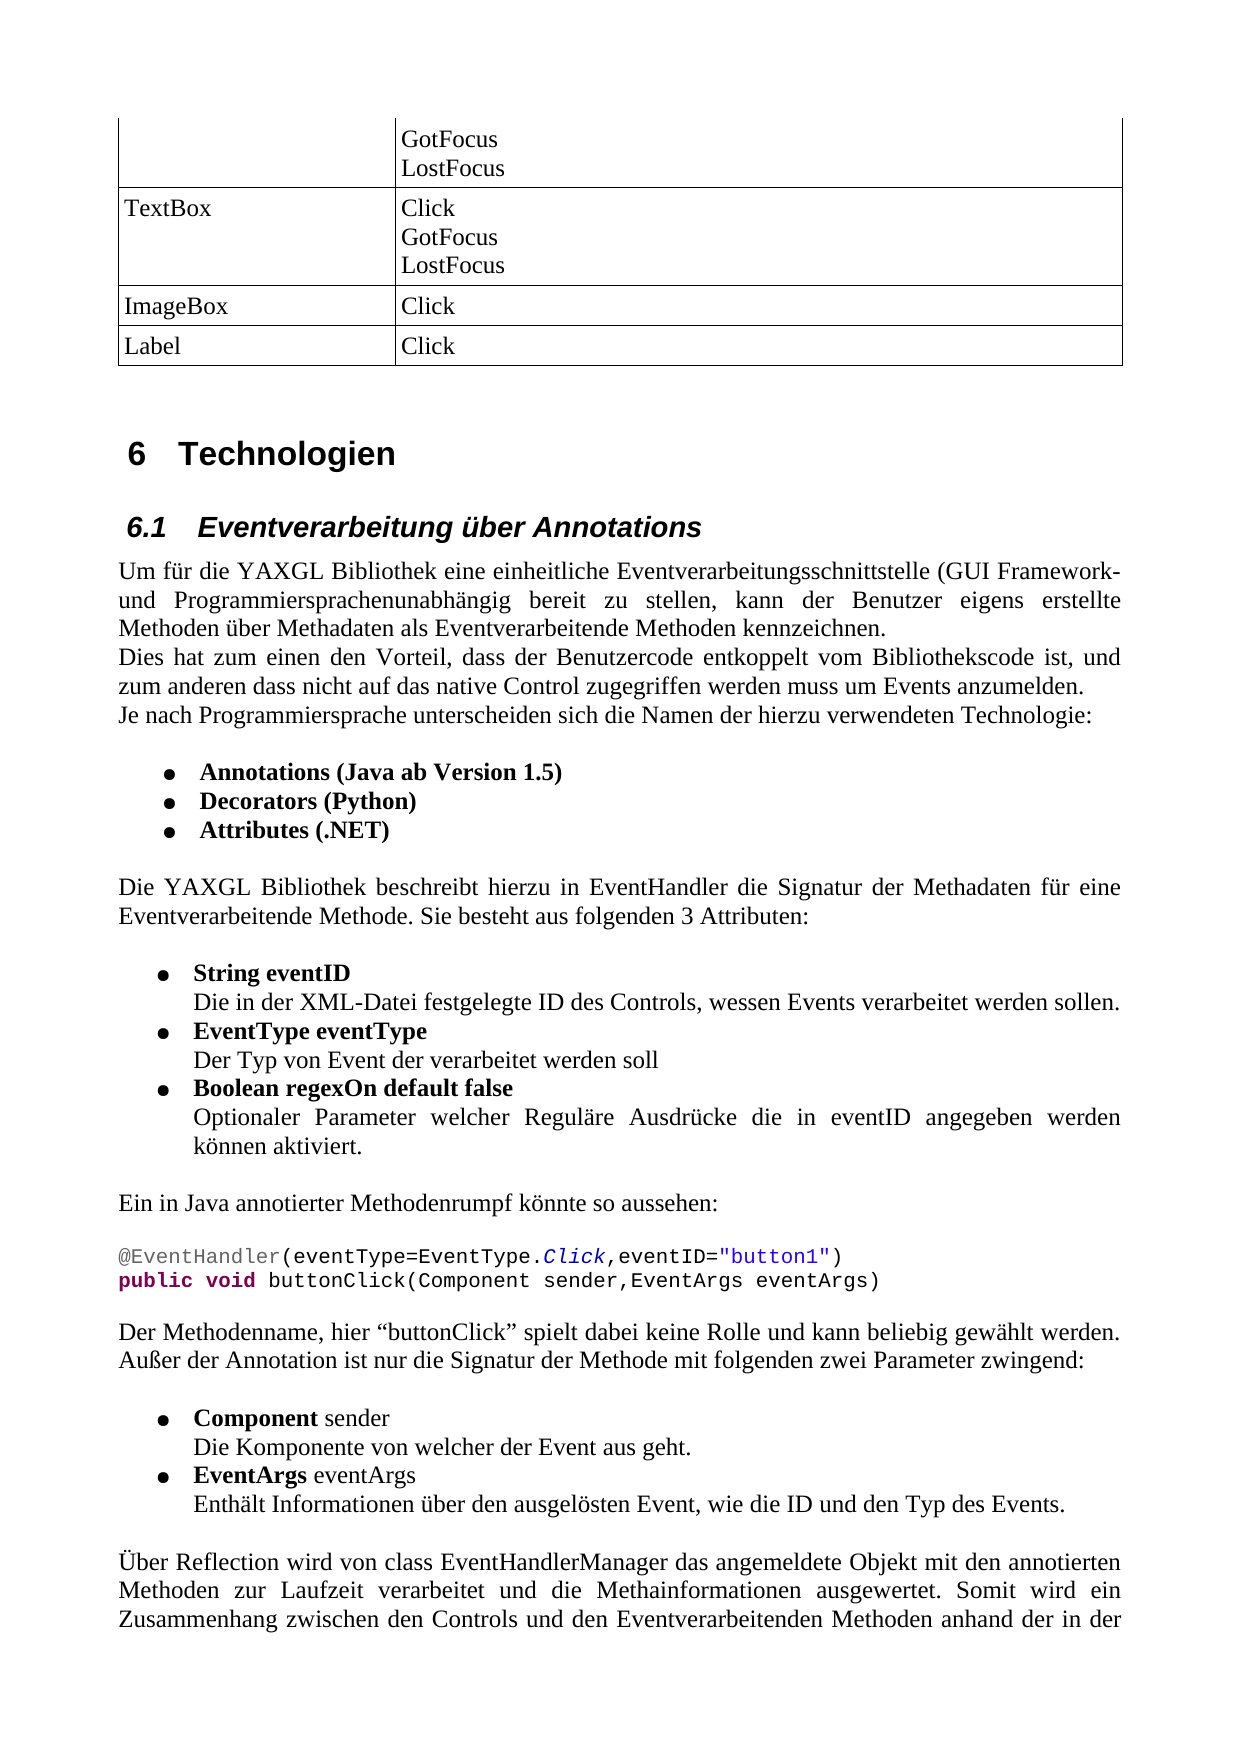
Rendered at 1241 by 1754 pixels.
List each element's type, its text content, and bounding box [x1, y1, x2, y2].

list Attributes (.NET) [162, 815, 1122, 843]
table_cell Label [119, 326, 395, 365]
text @EventHandler(eventType=EventType.Click,eventID="button1") [118, 1246, 1122, 1269]
list EventType eventType [156, 1016, 1122, 1045]
list Optionaler Parameter welcher Reguläre Ausdrücke die in eventID angegeben werden können aktiviert. [156, 1102, 1122, 1160]
text Dies hat zum einen den Vorteil, dass der Benutzercode entkoppelt vom Bibliothekscode ist, und zum anderen dass nicht auf das native Control zugegriffen werden muss um Events anzumelden. [118, 642, 1122, 700]
text Je nach Programmiersprache unterscheiden sich die Namen der hierzu verwendeten Technologie: [118, 700, 1122, 728]
list Der Typ von Event der verarbeitet werden soll [156, 1045, 1122, 1073]
table_cell Click GotFocus LostFocus [396, 188, 1122, 285]
list Component sender [156, 1403, 1122, 1432]
list Enthält Informationen über den ausgelösten Event, wie die ID und den Typ des Events. [156, 1489, 1122, 1518]
text Über Reflection wird von class EventHandlerManager das angemeldete Objekt mit den annotierten Methoden zur Laufzeit verarbeitet und die Methainformationen ausgewertet. Somit wird ein Zusammenhang zwischen den Controls und den Eventverarbeitenden Methoden anhand der in der [118, 1547, 1122, 1633]
list Annotations (Java ab Version 1.5) [162, 757, 1122, 786]
table_cell [119, 118, 395, 187]
list EventArgs eventArgs [156, 1461, 1122, 1489]
table_cell Click [396, 326, 1122, 365]
list Die Komponente von welcher der Event aus geht. [156, 1432, 1122, 1461]
subtitle Technologien [118, 434, 1122, 472]
table_cell GotFocus LostFocus [396, 118, 1122, 187]
text Die YAXGL Bibliothek beschreibt hierzu in EventHandler die Signatur der Methadaten für eine Eventverarbeitende Methode. Sie besteht aus folgenden 3 Attributen: [118, 872, 1122, 930]
text Ein in Java annotierter Methodenrumpf könnte so aussehen: [118, 1188, 1122, 1217]
text public void buttonClick(Component sender,EventArgs eventArgs) [118, 1269, 1122, 1293]
text Der Methodenname, hier “buttonClick” spielt dabei keine Rolle und kann beliebig gewählt werden. Außer der Annotation ist nur die Signatur der Methode mit folgenden zwei Parameter zwingend: [118, 1317, 1122, 1374]
table_cell TextBox [119, 188, 395, 285]
list Boolean regexOn default false [156, 1073, 1122, 1102]
list String eventID [156, 958, 1122, 987]
list Die in der XML-Datei festgelegte ID des Controls, wessen Events verarbeitet werden sollen. [156, 987, 1122, 1016]
table_cell Click [396, 286, 1122, 325]
subtitle Eventverarbeitung über Annotations [118, 510, 1122, 543]
text Um für die YAXGL Bibliothek eine einheitliche Eventverarbeitungsschnittstelle (GUI Framework- und Programmiersprachenunabhängig bereit zu stellen, kann der Benutzer eigens erstellte Methoden über Methadaten als Eventverarbeitende Methoden kennzeichnen. [118, 556, 1122, 642]
table_cell ImageBox [119, 286, 395, 325]
list Decorators (Python) [162, 786, 1122, 815]
